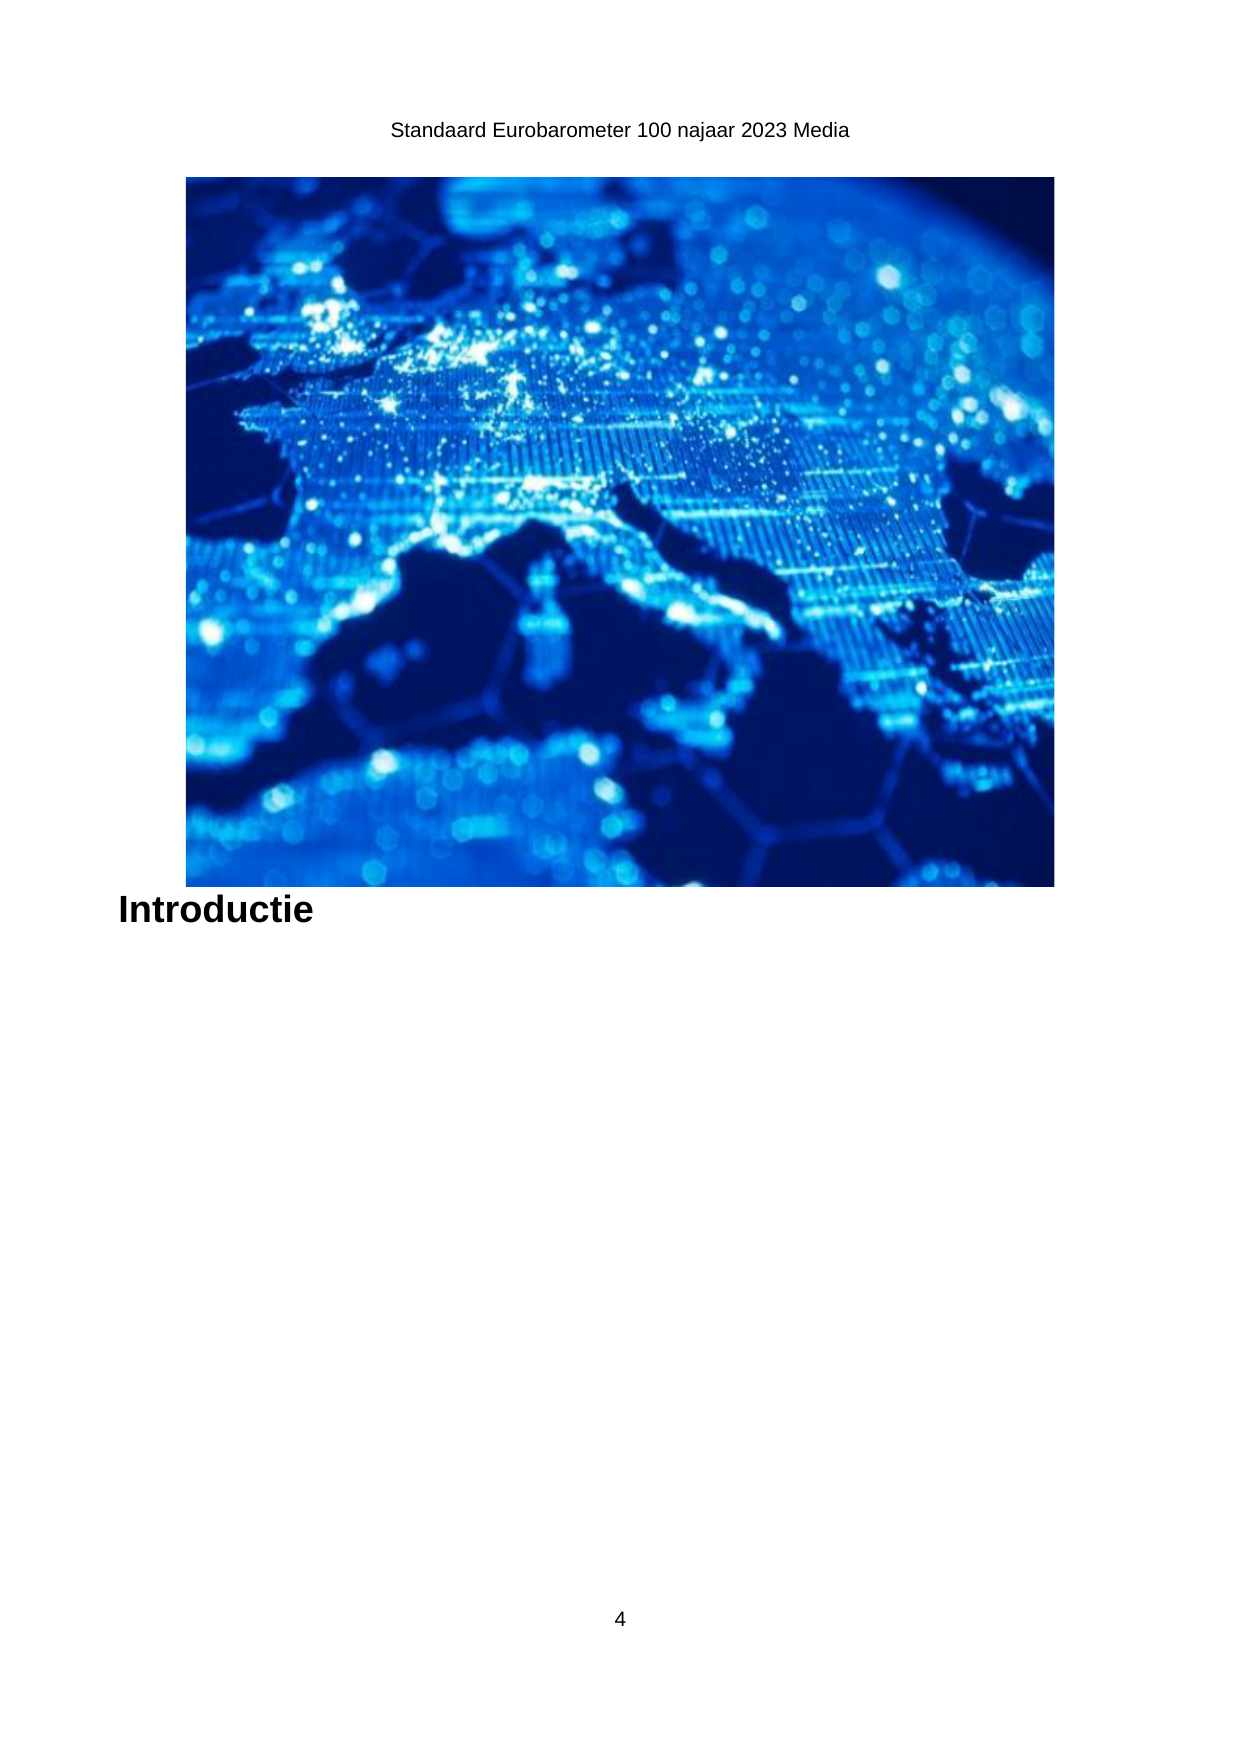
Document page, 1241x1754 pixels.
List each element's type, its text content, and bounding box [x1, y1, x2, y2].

subtitle Introductie [118, 884, 1122, 930]
picture [185, 177, 1055, 887]
picture [185, 735, 238, 757]
picture [616, 867, 625, 876]
picture [261, 716, 273, 727]
picture [618, 877, 628, 884]
